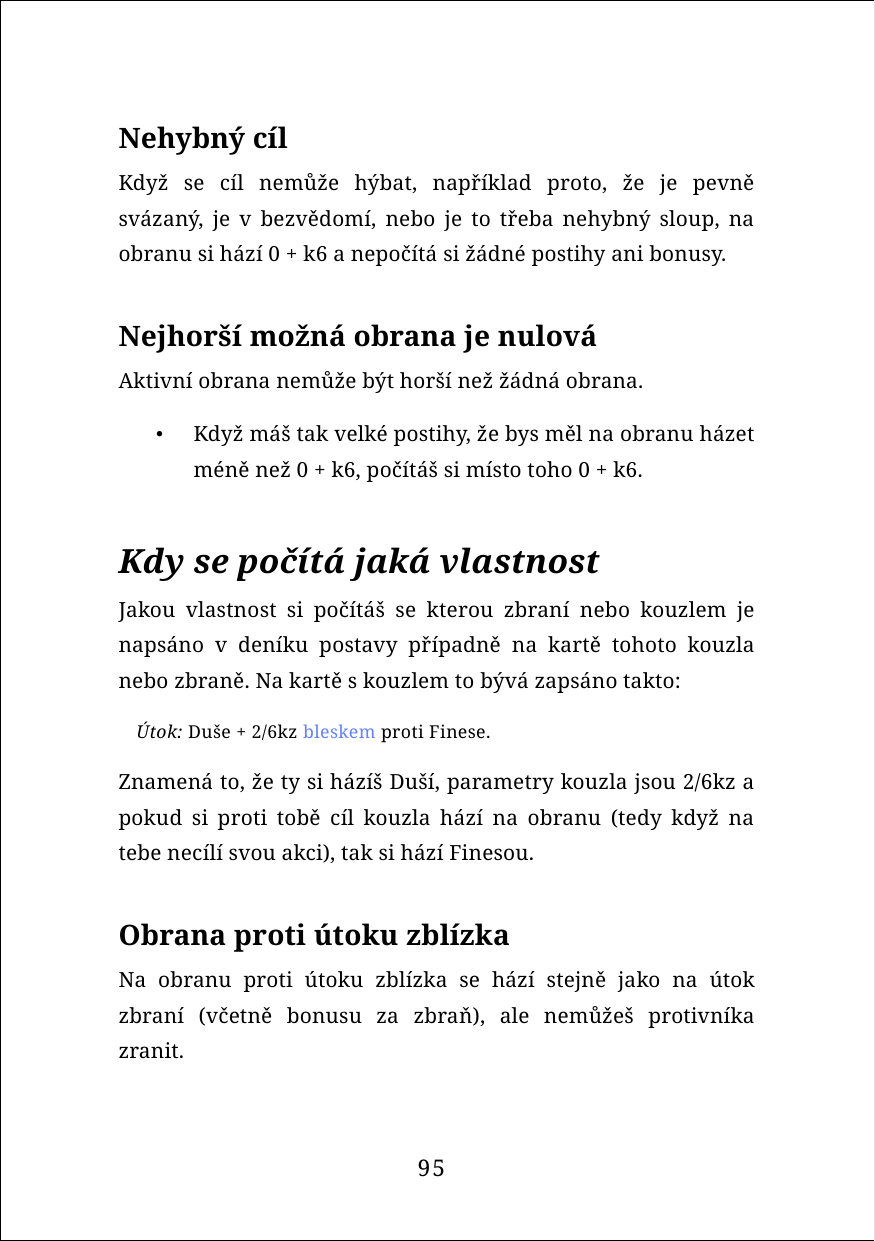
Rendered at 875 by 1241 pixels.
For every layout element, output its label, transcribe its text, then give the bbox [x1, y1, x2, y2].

text Znamená to, že ty si házíš Duší, parametry kouzla jsou 2/6kz a pokud si proti tobě cíl kouzla hází na obranu (tedy když na tebe necílí svou akci), tak si hází Finesou. [118, 767, 756, 867]
text Na obranu proti útoku zblízka se hází stejně jako na útok zbraní (včetně bonusu za zbraň), ale nemůžeš protivníka zranit. [118, 965, 756, 1065]
text Jakou vlastnost si počítáš se kterou zbraní nebo kouzlem je napsáno v deníku postavy případně na kartě tohoto kouzla nebo zbraně. Na kartě s kouzlem to bývá zapsáno takto: [118, 595, 756, 694]
text Když se cíl nemůže hýbat, například proto, že je pevně svázaný, je v bezvědomí, nebo je to třeba nehybný sloup, na obranu si hází 0 + k6 a nepočítá si žádné postihy ani bonusy. [118, 168, 756, 268]
text Útok: Duše + 2/6kz bleskem proti Finese. [136, 719, 756, 743]
subtitle Nehybný cíl [118, 118, 756, 157]
list Když máš tak velké postihy, že bys měl na obranu házet méně než 0 + k6, počítáš si místo toho 0 + k6. [156, 419, 756, 483]
subtitle Obrana proti útoku zblízka [118, 915, 756, 953]
subtitle Kdy se počítá jaká vlastnost [118, 538, 756, 583]
text Aktivní obrana nemůže být horší než žádná obrana. [118, 366, 756, 395]
subtitle Nejhorší možná obrana je nulová [118, 316, 756, 354]
